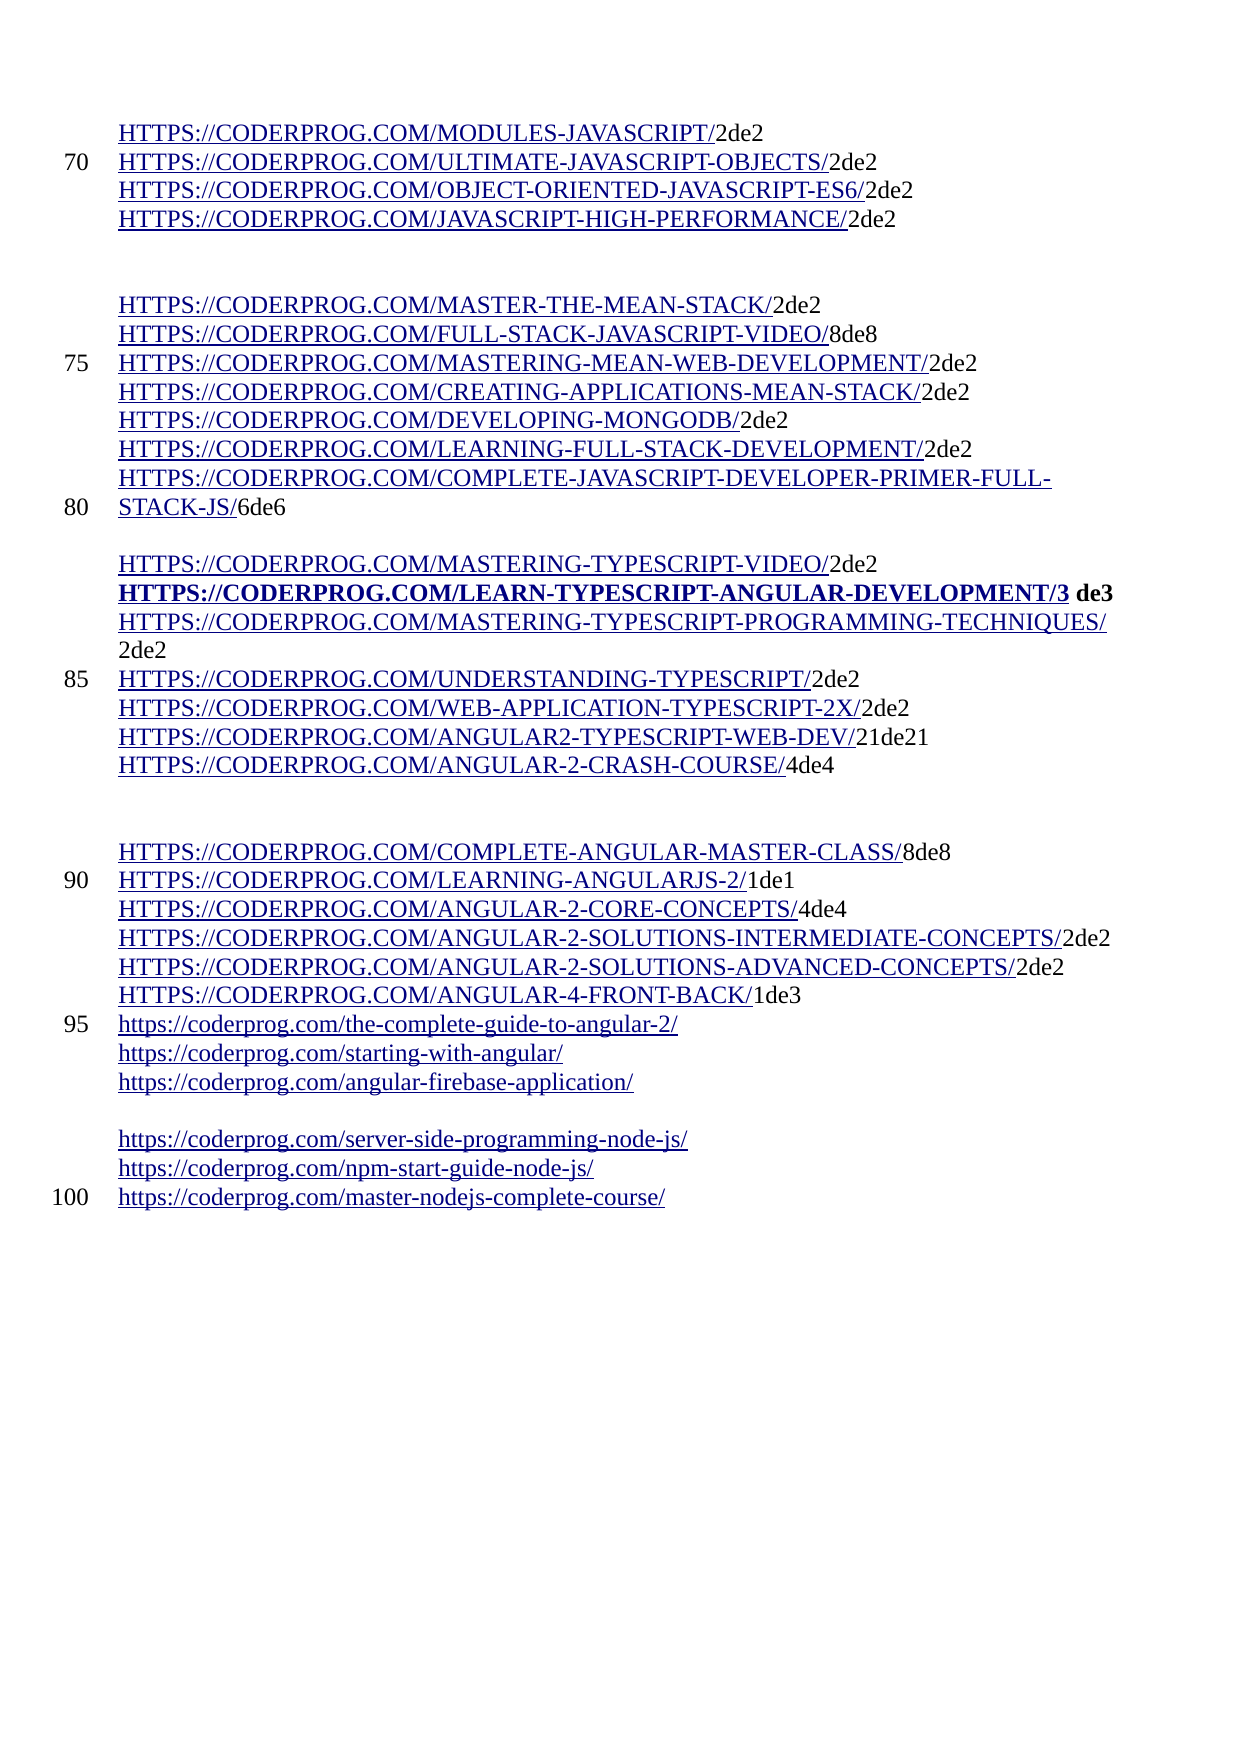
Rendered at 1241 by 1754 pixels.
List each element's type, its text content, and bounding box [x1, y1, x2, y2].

text https://coderprog.com/npm-start-guide-node-js/ [118, 1153, 1122, 1182]
text https://coderprog.com/starting-with-angular/ [118, 1038, 1122, 1067]
text https://coderprog.com/server-side-programming-node-js/ [118, 1124, 1122, 1153]
text https://coderprog.com/angular-firebase-application/ [118, 1067, 1122, 1096]
text HTTPS://CODERPROG.COM/WEB-APPLICATION-TYPESCRIPT-2X/2de2 [118, 693, 1122, 722]
text HTTPS://CODERPROG.COM/MASTER-THE-MEAN-STACK/2de2 [118, 291, 1122, 319]
text HTTPS://CODERPROG.COM/LEARNING-ANGULARJS-2/1de1 [118, 866, 1122, 894]
text HTTPS://CODERPROG.COM/FULL-STACK-JAVASCRIPT-VIDEO/8de8 [118, 319, 1122, 348]
text HTTPS://CODERPROG.COM/LEARN-TYPESCRIPT-ANGULAR-DEVELOPMENT/3 de3 [118, 578, 1122, 607]
text https://coderprog.com/the-complete-guide-to-angular-2/ [118, 1009, 1122, 1038]
text HTTPS://CODERPROG.COM/DEVELOPING-MONGODB/2de2 [118, 406, 1122, 434]
text HTTPS://CODERPROG.COM/ANGULAR-2-SOLUTIONS-ADVANCED-CONCEPTS/2de2 [118, 952, 1122, 981]
text https://coderprog.com/master-nodejs-complete-course/ [118, 1182, 1122, 1211]
text HTTPS://CODERPROG.COM/ANGULAR2-TYPESCRIPT-WEB-DEV/21de21 [118, 722, 1122, 751]
text HTTPS://CODERPROG.COM/MASTERING-MEAN-WEB-DEVELOPMENT/2de2 [118, 348, 1122, 377]
text HTTPS://CODERPROG.COM/ANGULAR-2-CRASH-COURSE/4de4 [118, 751, 1122, 779]
text HTTPS://CODERPROG.COM/MASTERING-TYPESCRIPT-PROGRAMMING-TECHNIQUES/2de2 [118, 607, 1122, 664]
text HTTPS://CODERPROG.COM/MASTERING-TYPESCRIPT-VIDEO/2de2 [118, 549, 1122, 578]
text HTTPS://CODERPROG.COM/ULTIMATE-JAVASCRIPT-OBJECTS/2de2 [118, 147, 1122, 176]
text HTTPS://CODERPROG.COM/CREATING-APPLICATIONS-MEAN-STACK/2de2 [118, 377, 1122, 406]
text HTTPS://CODERPROG.COM/UNDERSTANDING-TYPESCRIPT/2de2 [118, 664, 1122, 693]
text HTTPS://CODERPROG.COM/ANGULAR-2-SOLUTIONS-INTERMEDIATE-CONCEPTS/2de2 [118, 923, 1122, 952]
text HTTPS://CODERPROG.COM/ANGULAR-4-FRONT-BACK/1de3 [118, 981, 1122, 1009]
text HTTPS://CODERPROG.COM/COMPLETE-ANGULAR-MASTER-CLASS/8de8 [118, 837, 1122, 866]
text HTTPS://CODERPROG.COM/LEARNING-FULL-STACK-DEVELOPMENT/2de2 [118, 434, 1122, 463]
text HTTPS://CODERPROG.COM/OBJECT-ORIENTED-JAVASCRIPT-ES6/2de2 [118, 176, 1122, 204]
text HTTPS://CODERPROG.COM/MODULES-JAVASCRIPT/2de2 [118, 118, 1122, 147]
text HTTPS://CODERPROG.COM/COMPLETE-JAVASCRIPT-DEVELOPER-PRIMER-FULL-STACK-JS/6de6 [118, 463, 1122, 521]
text HTTPS://CODERPROG.COM/JAVASCRIPT-HIGH-PERFORMANCE/2de2 [118, 204, 1122, 233]
text HTTPS://CODERPROG.COM/ANGULAR-2-CORE-CONCEPTS/4de4 [118, 894, 1122, 923]
